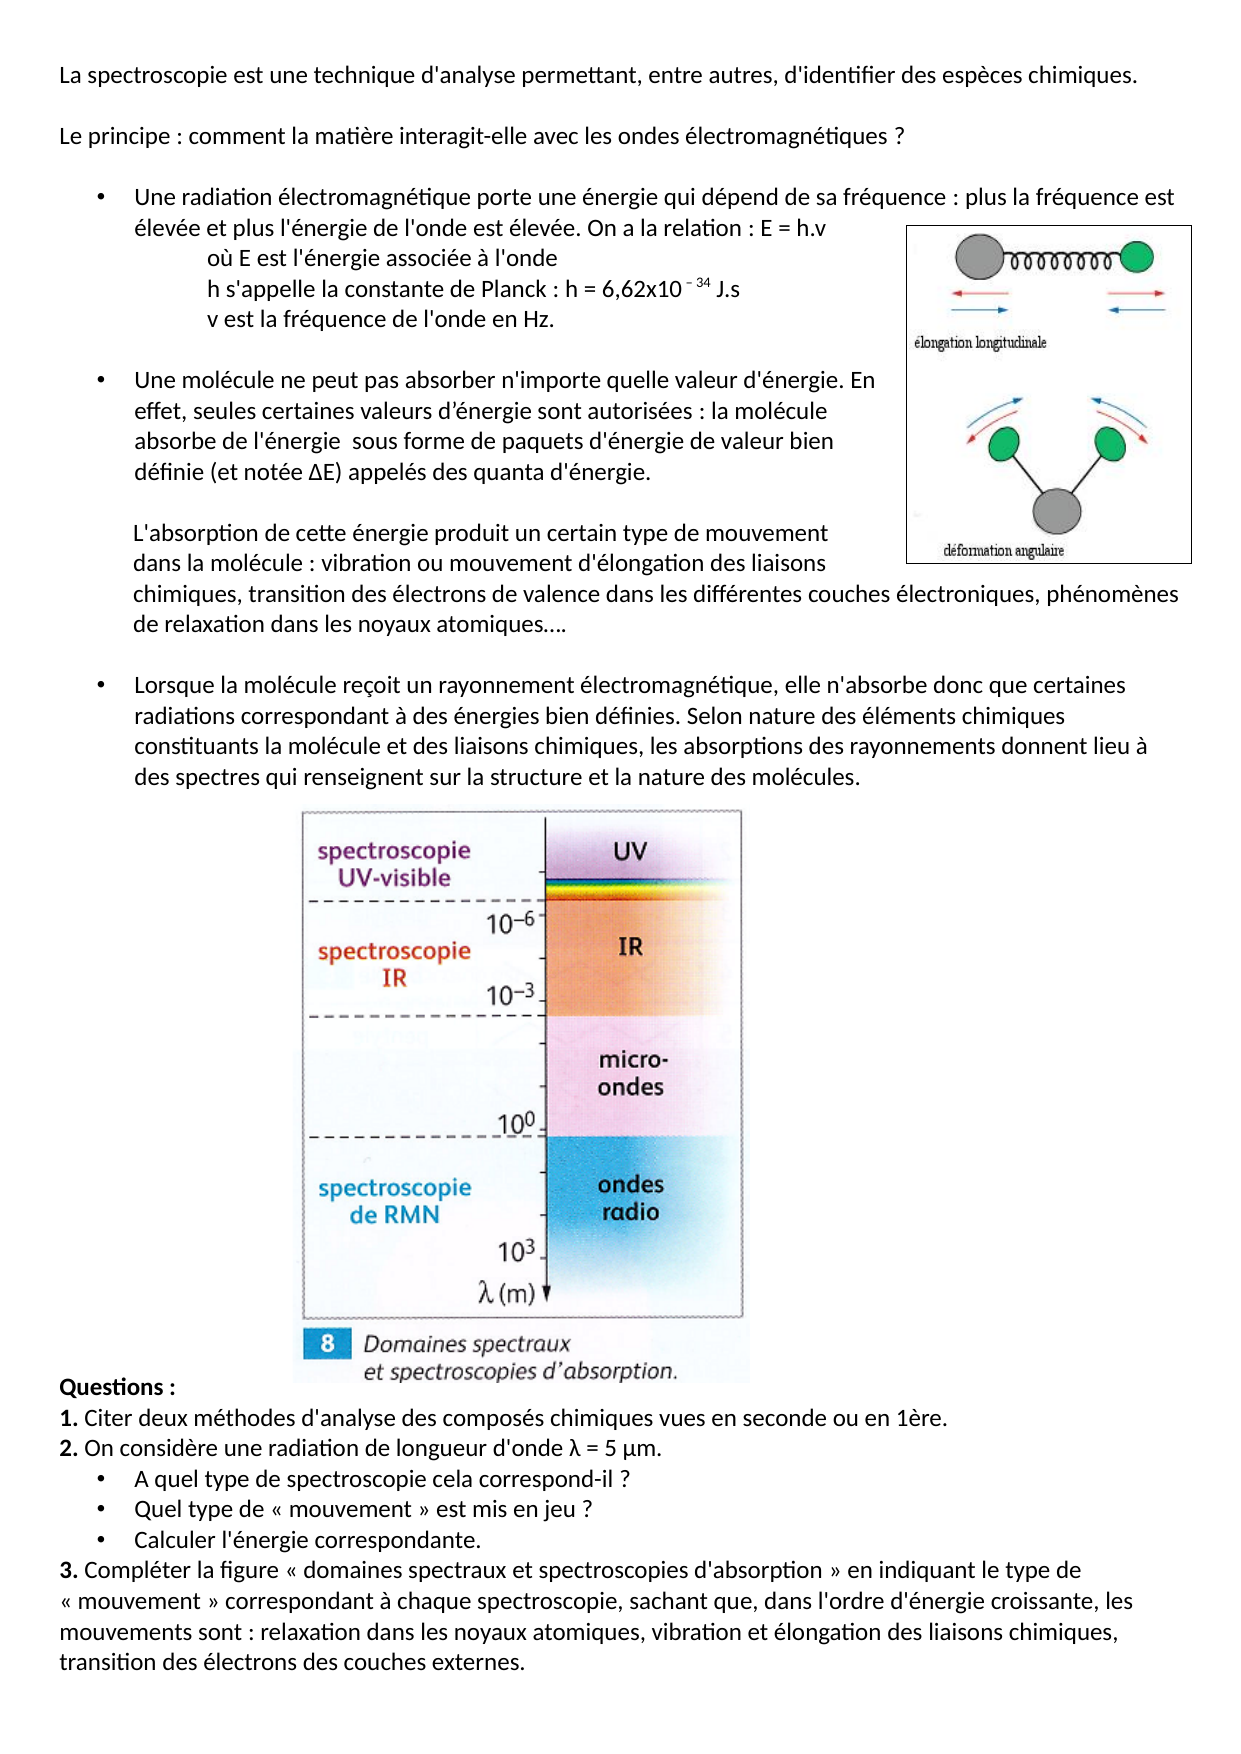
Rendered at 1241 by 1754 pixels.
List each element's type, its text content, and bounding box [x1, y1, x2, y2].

text 2. On considère une radiation de longueur d'onde λ = 5 μm. [59, 1432, 1181, 1463]
text 3. Compléter la figure « domaines spectraux et spectroscopies d'absorption » en indiquant le type de « mouvement » correspondant à chaque spectroscopie, sachant que, dans l'ordre d'énergie croissante, les mouvements sont : relaxation dans les noyaux atomiques, vibration et élongation des liaisons chimiques, transition des électrons des couches externes. [59, 1554, 1181, 1677]
text 1. Citer deux méthodes d'analyse des composés chimiques vues en seconde ou en 1ère. [59, 1402, 1181, 1432]
text où E est l'énergie associée à l'onde [59, 242, 906, 273]
text Le principe : comment la matière interagit-elle avec les ondes électromagnétiques ? [59, 120, 1181, 151]
text Questions : [59, 1371, 1181, 1402]
text h s'appelle la constante de Planck : h = 6,62x10 – 34 J.s [59, 273, 906, 303]
text La spectroscopie est une technique d'analyse permettant, entre autres, d'identifier des espèces chimiques. [59, 59, 1181, 89]
list [907, 226, 1191, 563]
list Quel type de « mouvement » est mis en jeu ? [97, 1493, 1181, 1524]
list Une radiation électromagnétique porte une énergie qui dépend de sa fréquence : plus la fréquence est élevée et plus l'énergie de l'onde est élevée. On a la relation : E = h.v [97, 181, 1181, 242]
list A quel type de spectroscopie cela correspond-il ? [97, 1463, 1181, 1493]
text L'absorption de cette énergie produit un certain type de mouvement dans la molécule : vibration ou mouvement d'élongation des liaisons chimiques, transition des électrons de valence dans les différentes couches électroniques, phénomènes de relaxation dans les noyaux atomiques…. [59, 517, 1181, 639]
text v est la fréquence de l'onde en Hz. [59, 303, 906, 334]
list Lorsque la molécule reçoit un rayonnement électromagnétique, elle n'absorbe donc que certaines radiations correspondant à des énergies bien définies. Selon nature des éléments chimiques constituants la molécule et des liaisons chimiques, les absorptions des rayonnements donnent lieu à des spectres qui renseignent sur la structure et la nature des molécules. [97, 669, 1181, 792]
list Une molécule ne peut pas absorber n'importe quelle valeur d'énergie. En effet, seules certaines valeurs d’énergie sont autorisées : la molécule absorbe de l'énergie sous forme de paquets d'énergie de valeur bien définie (et notée ΔE) appelés des quanta d'énergie. [97, 364, 906, 486]
list Calculer l'énergie correspondante. [97, 1524, 1181, 1554]
